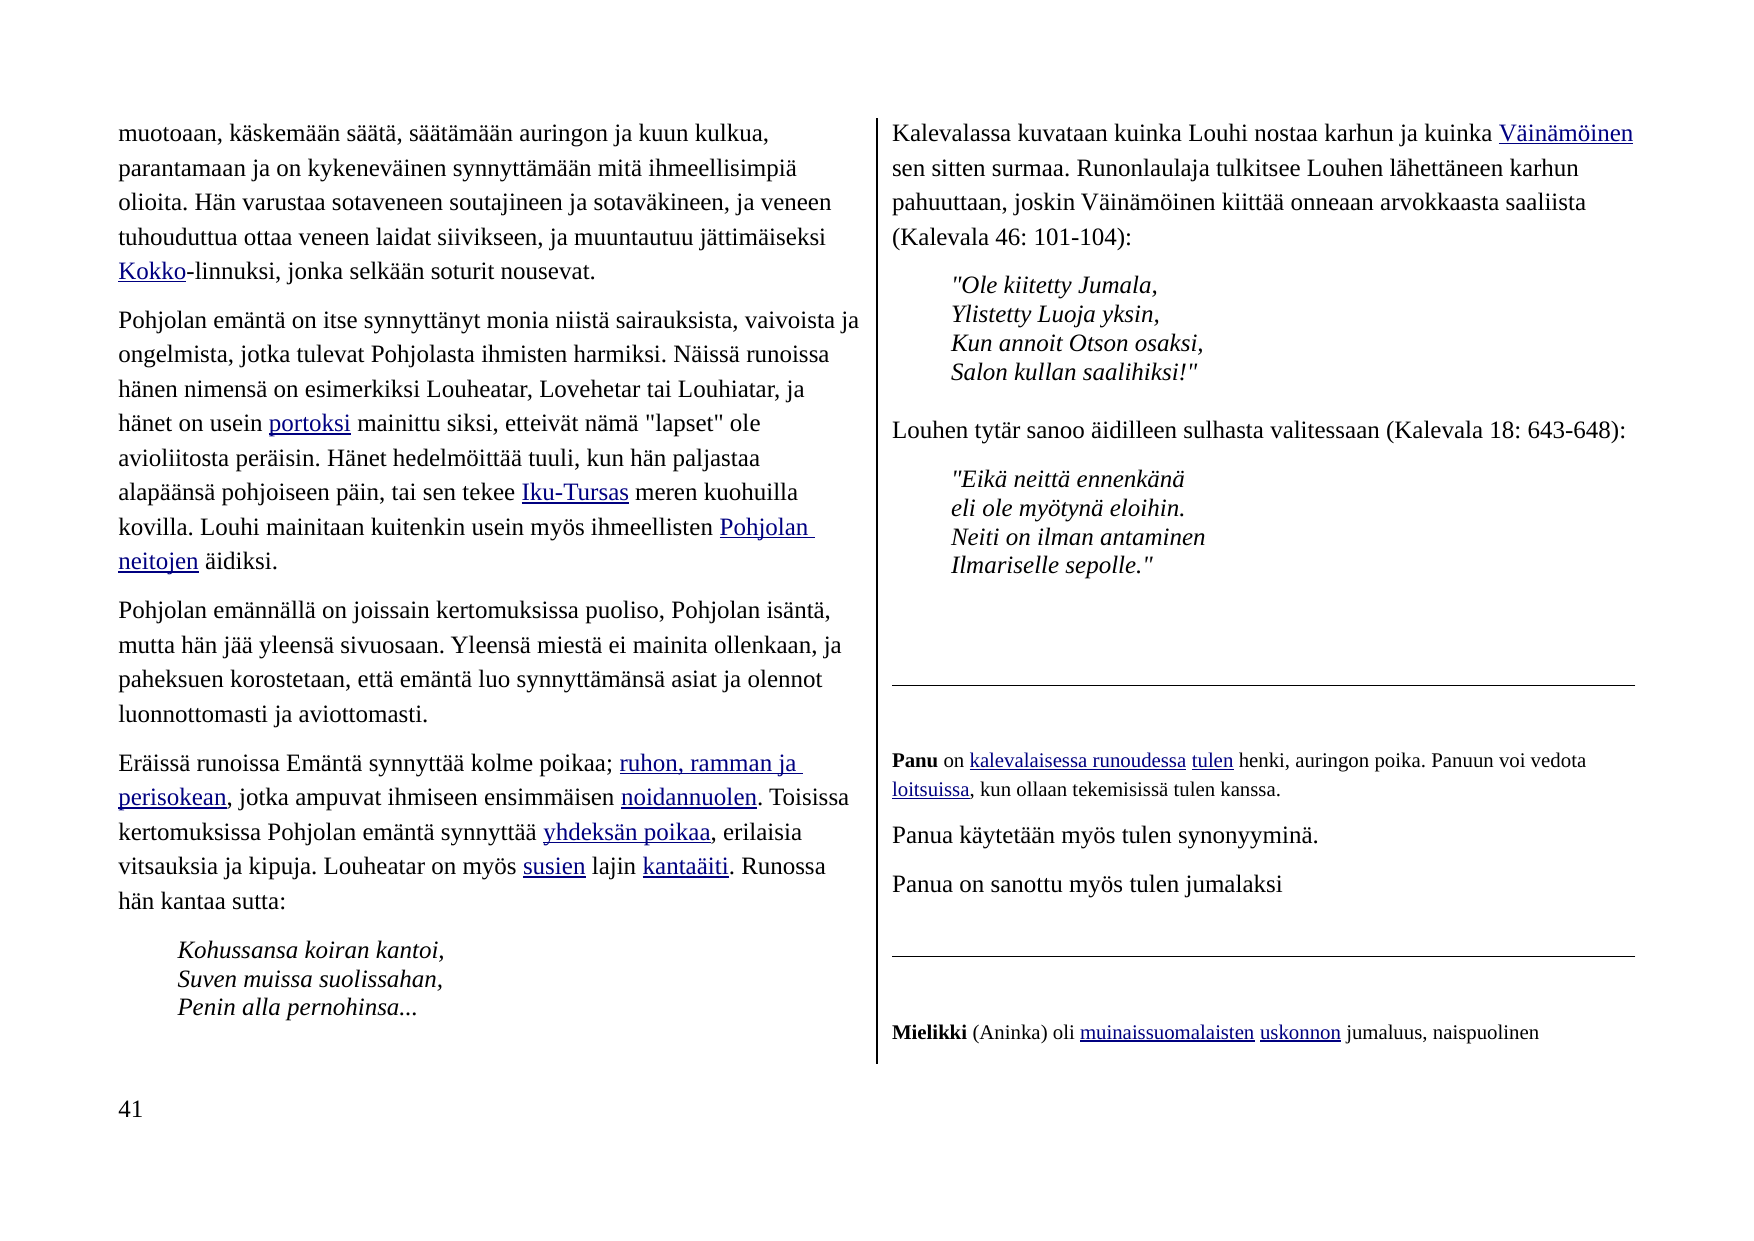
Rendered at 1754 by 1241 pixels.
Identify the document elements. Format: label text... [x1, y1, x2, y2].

list Suven muissa suolissahan, [177, 964, 862, 992]
list eli ole myötynä eloihin. [951, 493, 1635, 522]
list "Eikä neittä ennenkänä [951, 464, 1635, 493]
text Panua käytetään myös tulen synonyyminä. [892, 820, 1635, 849]
text Pohjolan emännällä on joissain kertomuksissa puoliso, Pohjolan isäntä, mutta hän jää yleensä sivuosaan. Yleensä miestä ei mainita ollenkaan, ja paheksuen korostetaan, että emäntä luo synnyttämänsä asiat ja olennot luonnottomasti ja aviottomasti. [118, 596, 862, 728]
text Kalevalassa kuvataan kuinka Louhi nostaa karhun ja kuinka Väinämöinen sen sitten surmaa. Runonlaulaja tulkitsee Louhen lähettäneen karhun pahuuttaan, joskin Väinämöinen kiittää onneaan arvokkaasta saaliista (Kalevala 46: 101-104): [892, 118, 1635, 250]
list Penin alla pernohinsa... [177, 992, 862, 1021]
text Panu on kalevalaisessa runoudessa tulen henki, auringon poika. Panuun voi vedota loitsuissa, kun ollaan tekemisissä tulen kanssa. [892, 748, 1635, 801]
list Neiti on ilman antaminen [951, 522, 1635, 550]
text muotoaan, käskemään säätä, säätämään auringon ja kuun kulkua, parantamaan ja on kykeneväinen synnyttämään mitä ihmeellisimpiä olioita. Hän varustaa sotaveneen soutajineen ja sotaväkineen, ja veneen tuhouduttua ottaa veneen laidat siivikseen, ja muuntautuu jättimäiseksi Kokko-linnuksi, jonka selkään soturit nousevat. [118, 118, 862, 285]
list "Ole kiitetty Jumala, [951, 271, 1635, 299]
text Panua on sanottu myös tulen jumalaksi [892, 869, 1635, 898]
list Kun annoit Otson osaksi, [951, 328, 1635, 357]
text Pohjolan emäntä on itse synnyttänyt monia niistä sairauksista, vaivoista ja ongelmista, jotka tulevat Pohjolasta ihmisten harmiksi. Näissä runoissa hänen nimensä on esimerkiksi Louheatar, Lovehetar tai Louhiatar, ja hänet on usein portoksi mainittu siksi, etteivät nämä "lapset" ole avioliitosta peräisin. Hänet hedelmöittää tuuli, kun hän paljastaa alapäänsä pohjoiseen päin, tai sen tekee Iku-Tursas meren kuohuilla kovilla. Louhi mainitaan kuitenkin usein myös ihmeellisten Pohjolan neitojen äidiksi. [118, 305, 862, 575]
text Louhen tytär sanoo äidilleen sulhasta valitessaan (Kalevala 18: 643-648): [892, 415, 1635, 444]
text Eräissä runoissa Emäntä synnyttää kolme poikaa; ruhon, ramman ja perisokean, jotka ampuvat ihmiseen ensimmäisen noidannuolen. Toisissa kertomuksissa Pohjolan emäntä synnyttää yhdeksän poikaa, erilaisia vitsauksia ja kipuja. Louheatar on myös susien lajin kantaäiti. Runossa hän kantaa sutta: [118, 748, 862, 915]
text Mielikki (Aninka) oli muinaissuomalaisten uskonnon jumaluus, naispuolinen [892, 1019, 1635, 1044]
list Ilmariselle sepolle." [951, 550, 1635, 579]
list Ylistetty Luoja yksin, [951, 299, 1635, 328]
list Kohussansa koiran kantoi, [177, 935, 862, 964]
list Salon kullan saalihiksi!" [951, 357, 1635, 386]
